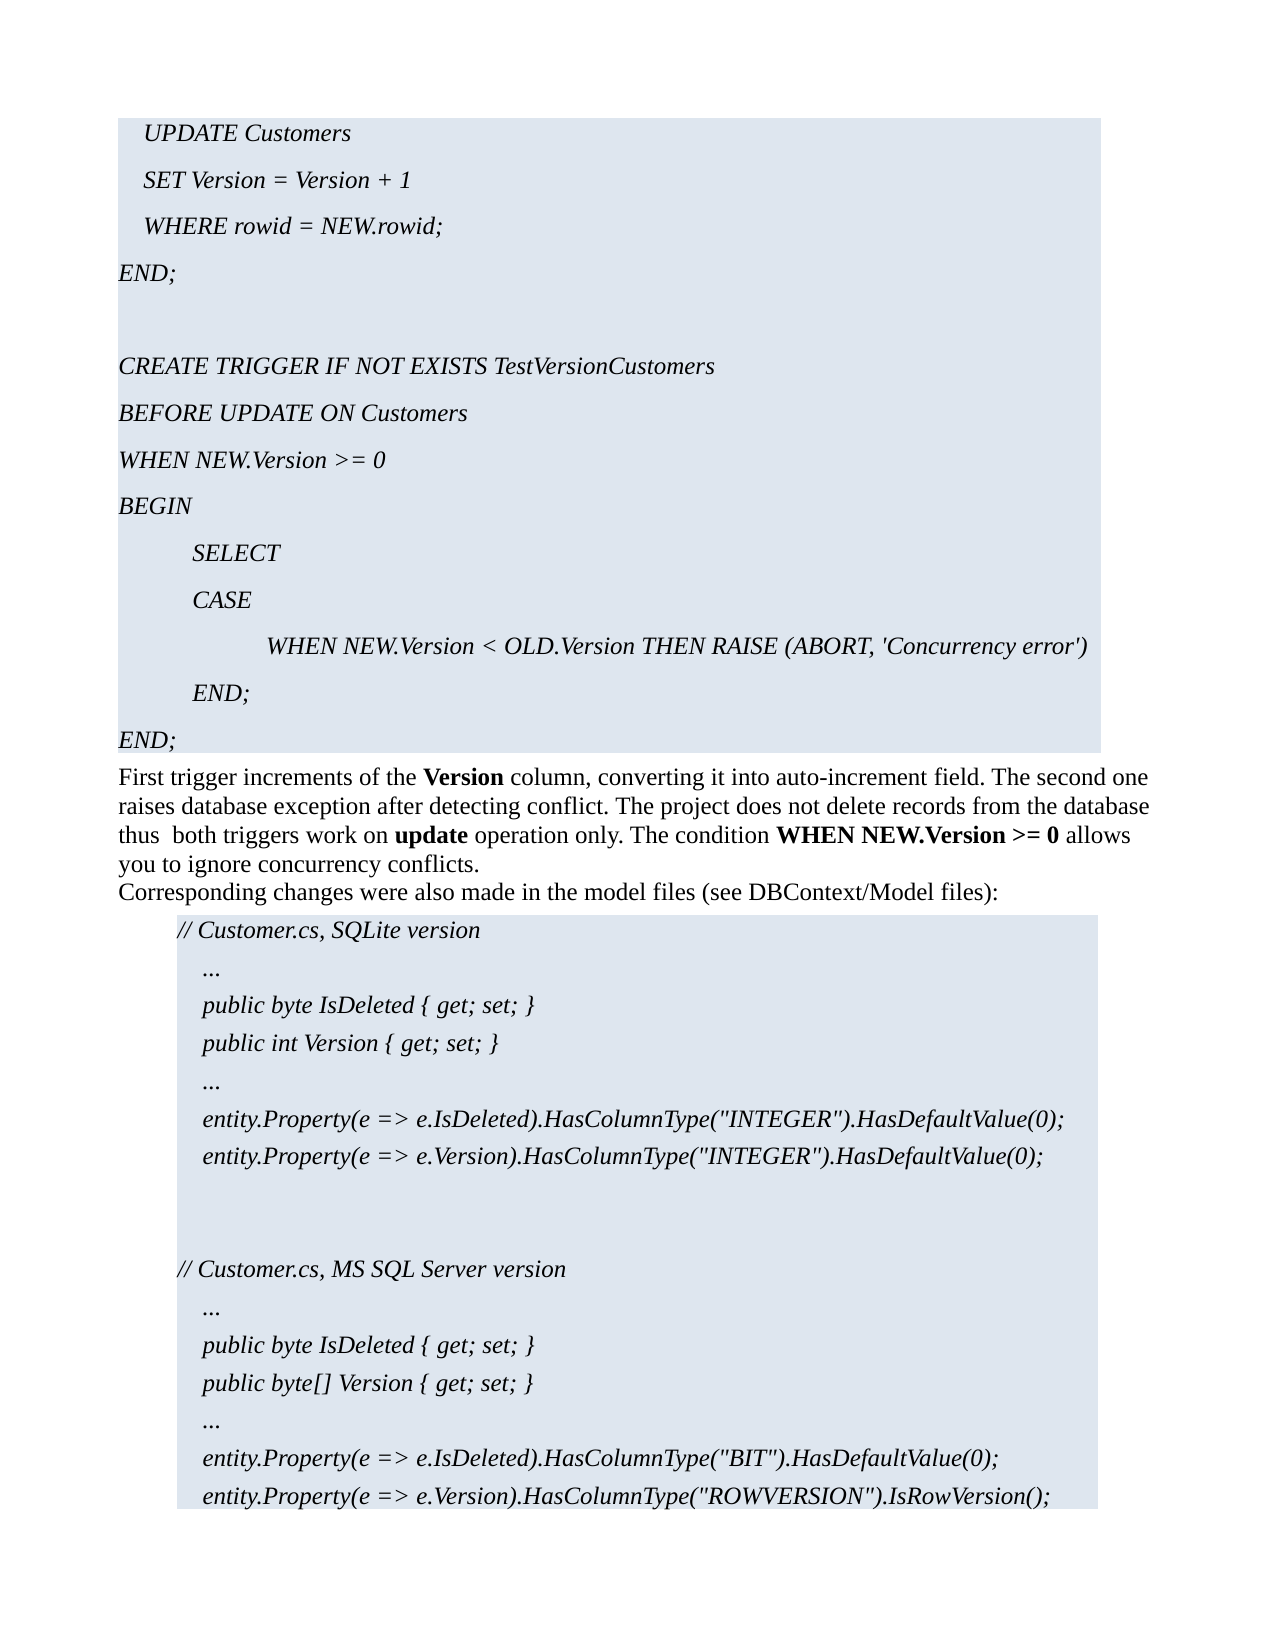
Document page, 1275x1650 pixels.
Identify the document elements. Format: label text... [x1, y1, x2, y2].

text entity.Property(e => e.Version).HasColumnType("INTEGER").HasDefaultValue(0); [177, 1141, 1098, 1170]
text WHERE rowid = NEW.rowid; [118, 211, 1101, 240]
text entity.Property(e => e.IsDeleted).HasColumnType("INTEGER").HasDefaultValue(0); [177, 1104, 1098, 1132]
text entity.Property(e => e.IsDeleted).HasColumnType("BIT").HasDefaultValue(0); [177, 1443, 1098, 1472]
text SELECT [118, 538, 1101, 567]
text END; [118, 725, 1101, 753]
text Corresponding changes were also made in the model files (see DBContext/Model files): [118, 877, 1157, 906]
text WHEN NEW.Version < OLD.Version THEN RAISE (ABORT, 'Concurrency error') [118, 631, 1101, 660]
text CASE [118, 585, 1101, 613]
text CREATE TRIGGER IF NOT EXISTS TestVersionCustomers [118, 351, 1101, 380]
text // Customer.cs, SQLite version [177, 915, 1098, 944]
text END; [118, 258, 1101, 287]
text WHEN NEW.Version >= 0 [118, 445, 1101, 473]
text First trigger increments of the Version column, converting it into auto-increment field. The second one raises database exception after detecting conflict. The project does not delete records from the database thus both triggers work on update operation only. The condition WHEN NEW.Version >= 0 allows you to ignore concurrency conflicts. [118, 762, 1157, 877]
text BEFORE UPDATE ON Customers [118, 398, 1101, 427]
text ... [177, 1066, 1098, 1095]
text public byte[] Version { get; set; } [177, 1368, 1098, 1396]
text END; [118, 678, 1101, 707]
text ... [177, 1405, 1098, 1434]
text public byte IsDeleted { get; set; } [177, 991, 1098, 1019]
text ... [177, 953, 1098, 982]
text UPDATE Customers [118, 118, 1101, 147]
text BEGIN [118, 491, 1101, 520]
text entity.Property(e => e.Version).HasColumnType("ROWVERSION").IsRowVersion(); [177, 1481, 1098, 1509]
text public byte IsDeleted { get; set; } [177, 1330, 1098, 1359]
text // Customer.cs, MS SQL Server version [177, 1254, 1098, 1283]
text ... [177, 1292, 1098, 1321]
text SET Version = Version + 1 [118, 165, 1101, 193]
text public int Version { get; set; } [177, 1028, 1098, 1057]
